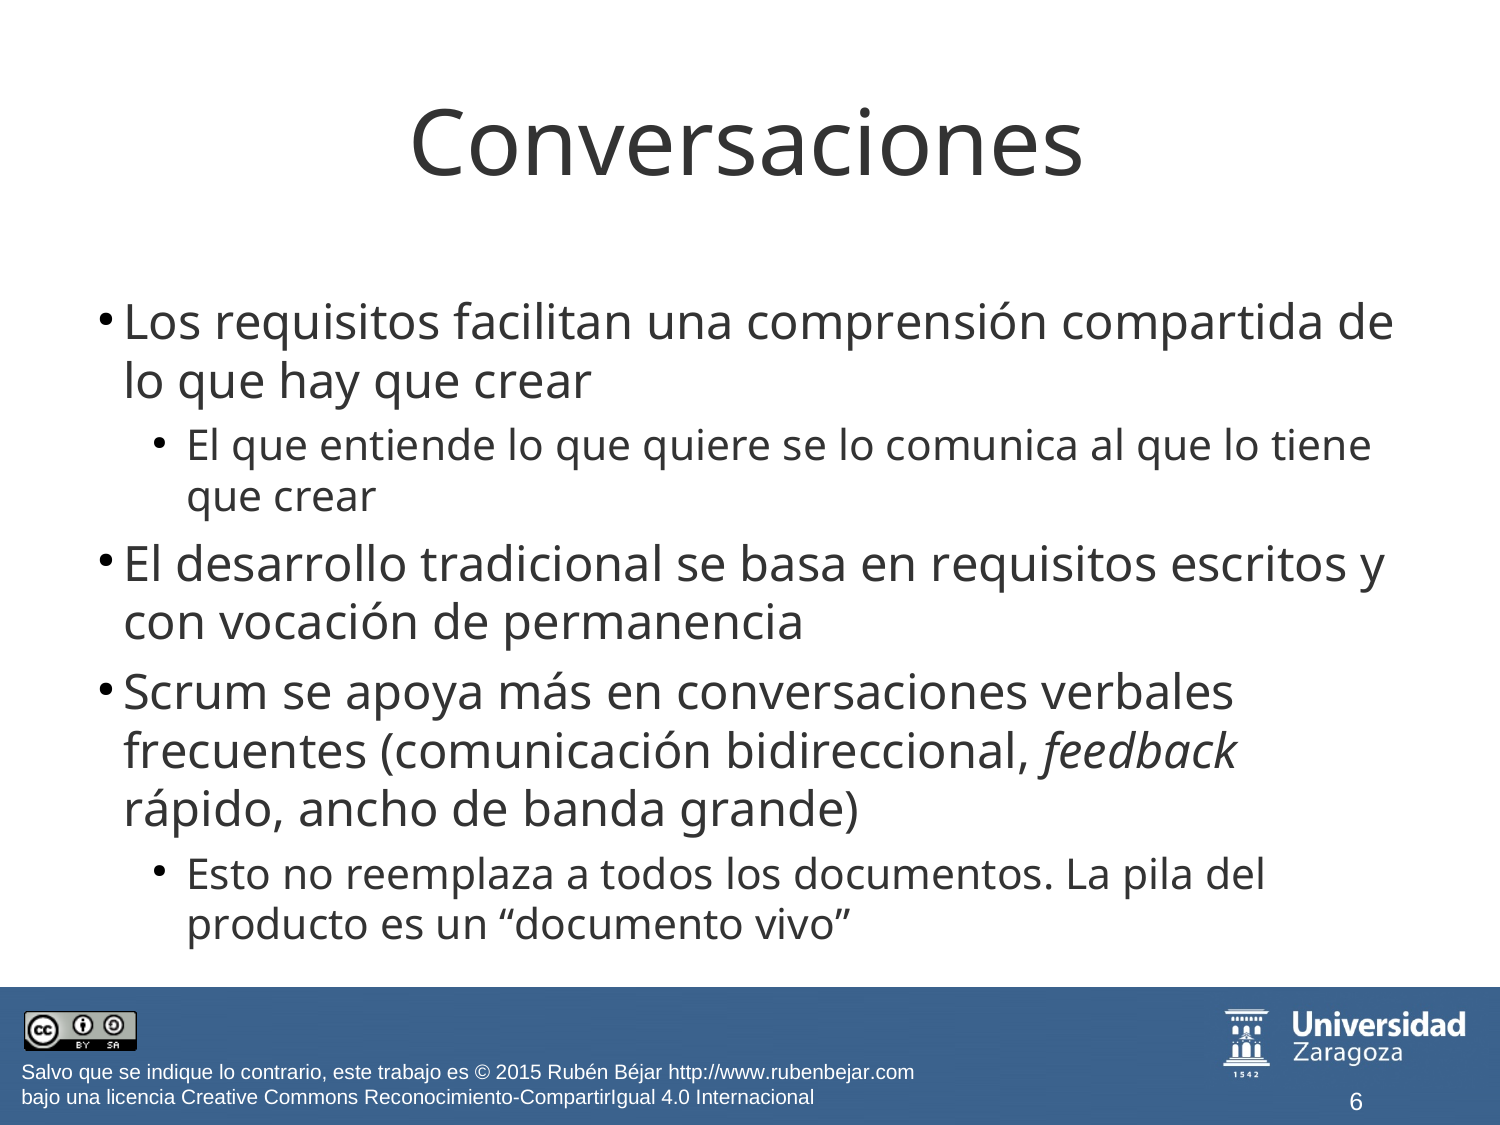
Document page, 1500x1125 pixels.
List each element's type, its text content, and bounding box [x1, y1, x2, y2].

title Conversaciones [74, 21, 1420, 257]
list Los requisitos facilitan una comprensión compartida de lo que hay que crear El que entiende lo que quiere se lo comunica al que lo tiene que crear El desarrollo tradicional se basa en requisitos escritos y con vocación de permanencia Scrum se apoya más en conversaciones verbales frecuentes (comunicación bidireccional, feedback rápido, ancho de banda grande) Esto no reemplaza a todos los documentos. La pila del producto es un “documento vivo” [82, 283, 1418, 957]
picture [0, 987, 1500, 1125]
